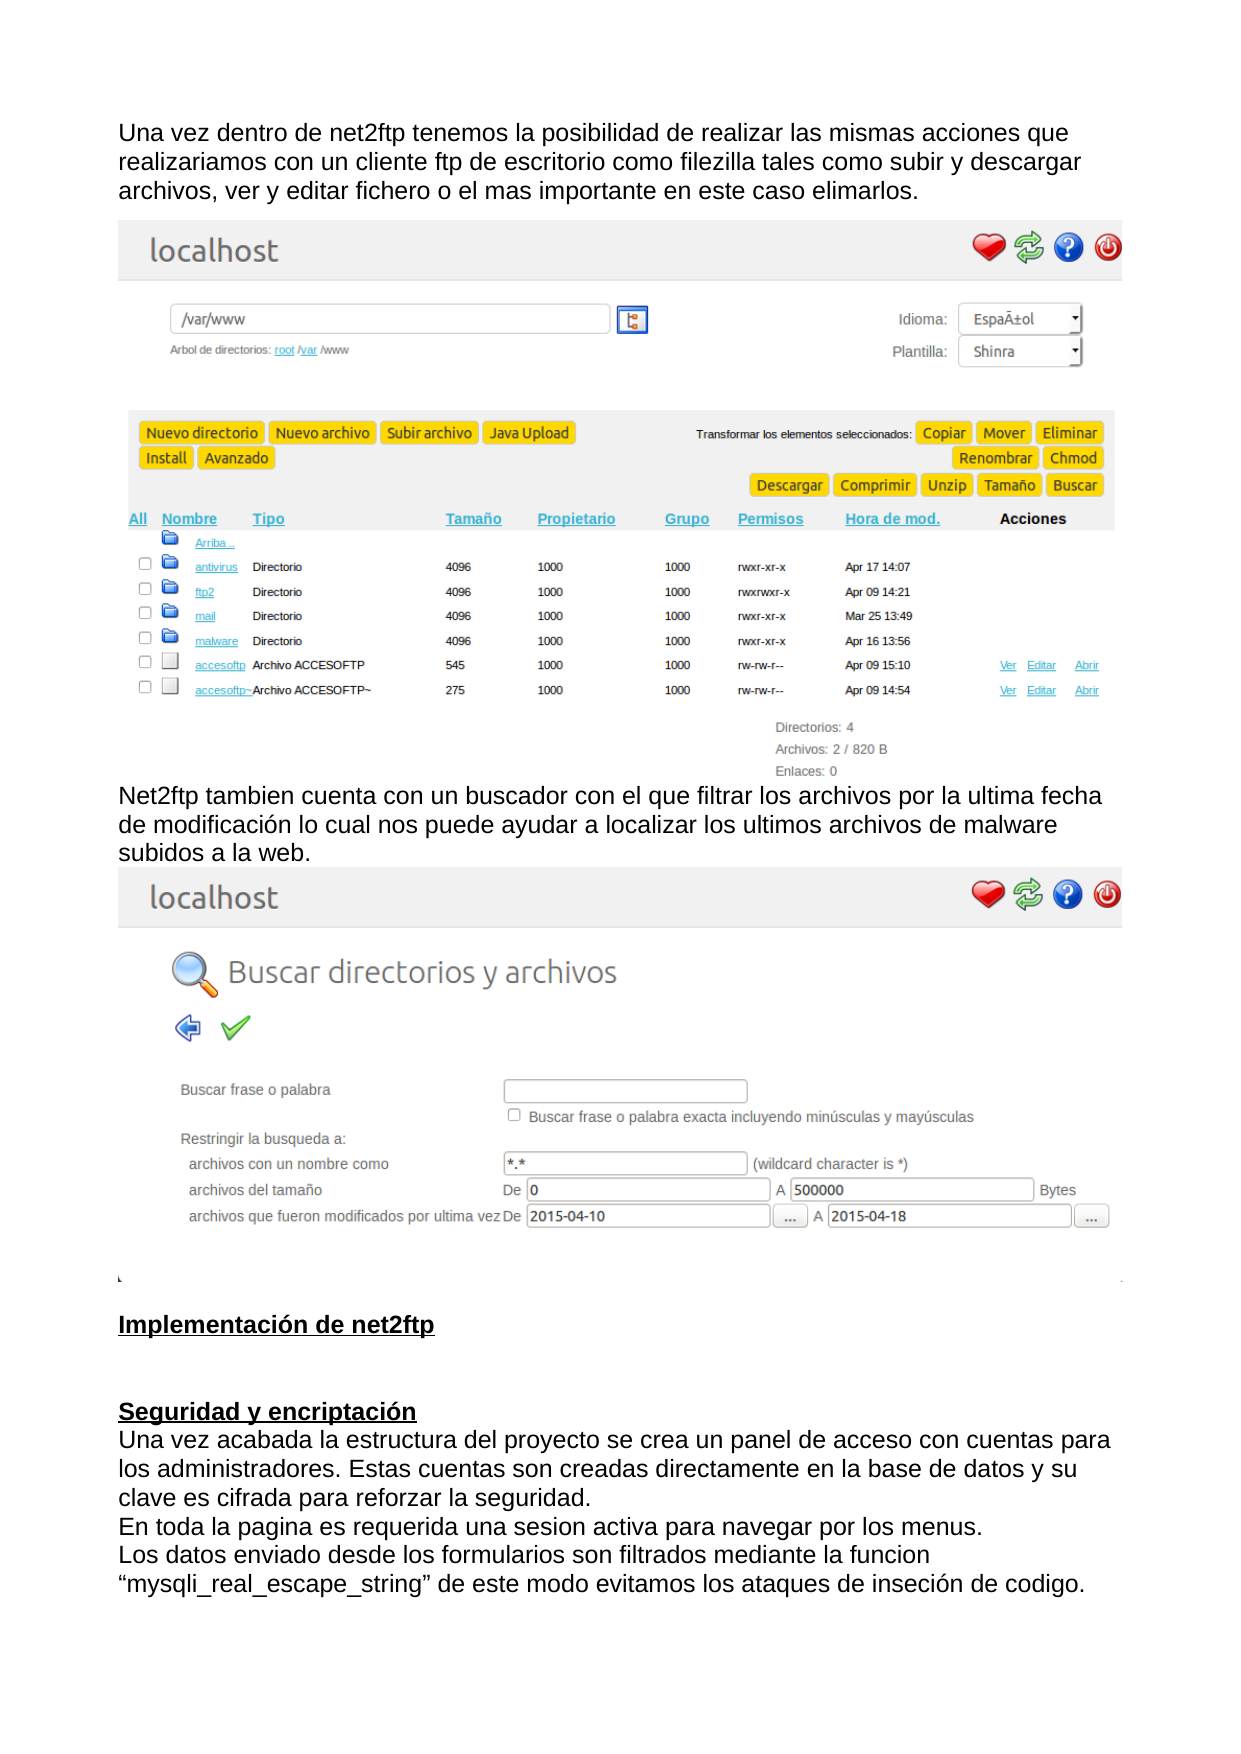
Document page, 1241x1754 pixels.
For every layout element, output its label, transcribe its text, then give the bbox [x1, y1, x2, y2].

picture [118, 867, 1123, 1282]
picture [118, 220, 1123, 781]
text Una vez acabada la estructura del proyecto se crea un panel de acceso con cuentas para los administradores. Estas cuentas son creadas directamente en la base de datos y su clave es cifrada para reforzar la seguridad. [118, 1425, 1122, 1512]
text Net2ftp tambien cuenta con un buscador con el que filtrar los archivos por la ultima fecha de modificación lo cual nos puede ayudar a localizar los ultimos archivos de malware subidos a la web. [118, 781, 1122, 867]
text [118, 204, 1122, 220]
text Seguridad y encriptación [118, 1397, 1122, 1425]
text Implementación de net2ftp [118, 1310, 1122, 1339]
text Los datos enviado desde los formularios son filtrados mediante la funcion “mysqli_real_escape_string” de este modo evitamos los ataques de inseción de codigo. [118, 1540, 1122, 1598]
text Una vez dentro de net2ftp tenemos la posibilidad de realizar las mismas acciones que realizariamos con un cliente ftp de escritorio como filezilla tales como subir y descargar archivos, ver y editar fichero o el mas importante en este caso elimarlos. [118, 118, 1122, 204]
text En toda la pagina es requerida una sesion activa para navegar por los menus. [118, 1512, 1122, 1540]
